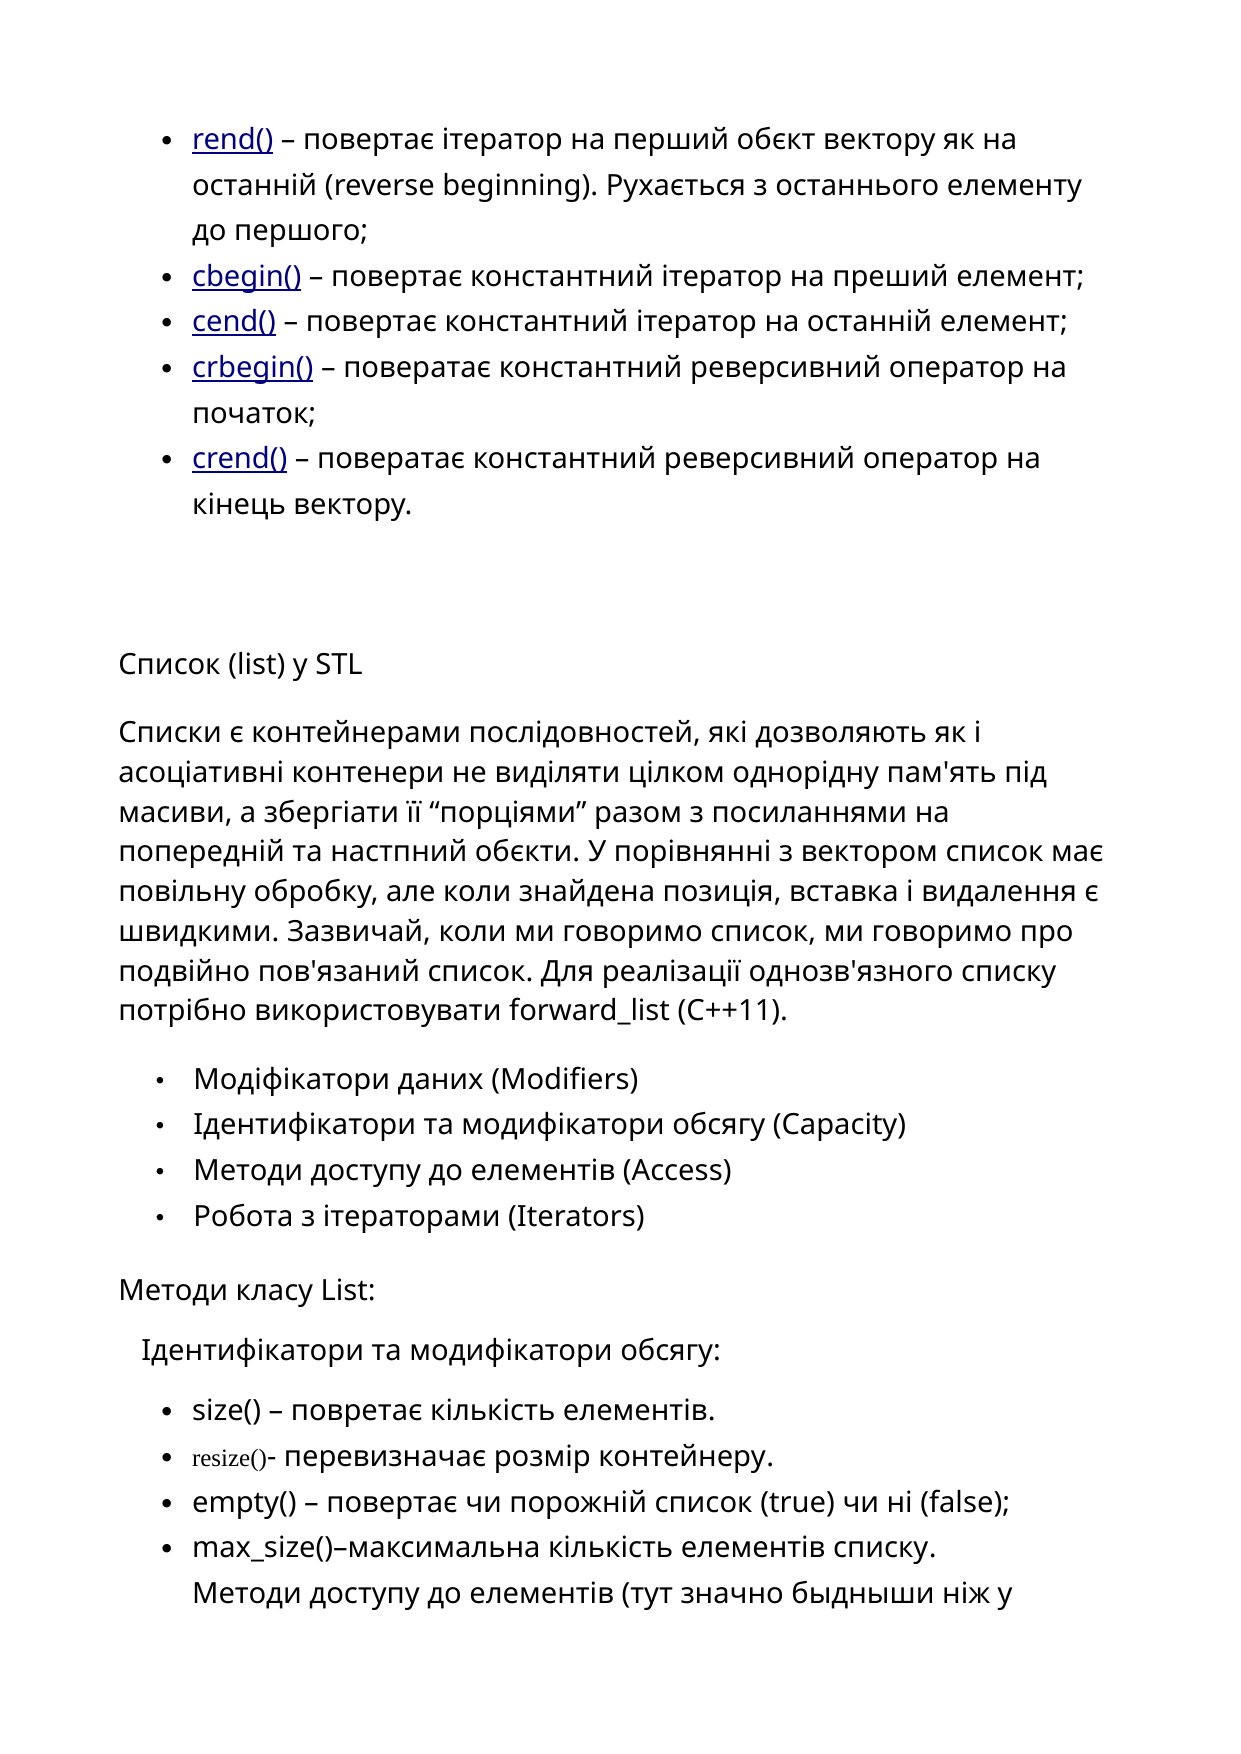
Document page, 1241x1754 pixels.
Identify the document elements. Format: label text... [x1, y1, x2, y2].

list Методи доступу до елементів (Access) [156, 1149, 1122, 1189]
list size() – повретає кількість елементів. [162, 1389, 1122, 1429]
list Ідентифікатори та модифікатори обсягу (Capacity) [156, 1103, 1122, 1143]
list cbegin() – повертає константний ітератор на преший елемент; [162, 255, 1122, 295]
text Списки є контейнерами послідовностей, які дозволяють як і асоціативні контенери не виділяти цілком однорідну пам'ять під масиви, а збергіати її “порціями” разом з посиланнями на попередній та настпний обєкти. У порівнянні з вектором список має повільну обробку, але коли знайдена позиція, вставка і видалення є швидкими. Зазвичай, коли ми говоримо список, ми говоримо про подвійно пов'язаний список. Для реалізації однозв'язного списку потрібно використовувати forward_list (C++11). [118, 712, 1122, 1029]
list Модіфікатори даних (Modifiers) [156, 1058, 1122, 1098]
list Методи доступу до елементів (тут значно быдныши ніж у [162, 1572, 1122, 1612]
list rend() – повертає ітератор на перший обєкт вектору як на останній (reverse beginning). Рухається з останнього елементу до першого; [162, 118, 1122, 249]
list Робота з ітераторами (Iterators) [156, 1195, 1122, 1234]
list empty() – повертає чи порожній список (true) чи ні (false); [162, 1481, 1122, 1521]
text Методи класу List: [118, 1269, 1122, 1309]
text Ідентифікатори та модифікатори обсягу: [118, 1329, 1122, 1369]
list crbegin() – повератає константний реверсивний оператор на початок; [162, 346, 1122, 432]
list max_size()–максимальна кількість елементів списку. [162, 1526, 1122, 1566]
list resize()- перевизначає розмір контейнеру. [162, 1435, 1122, 1475]
list cend() – повертає константний ітератор на останній елемент; [162, 301, 1122, 340]
list crend() – повератає константний реверсивний оператор на кінець вектору. [162, 437, 1122, 523]
text Список (list) у STL [118, 643, 1122, 712]
